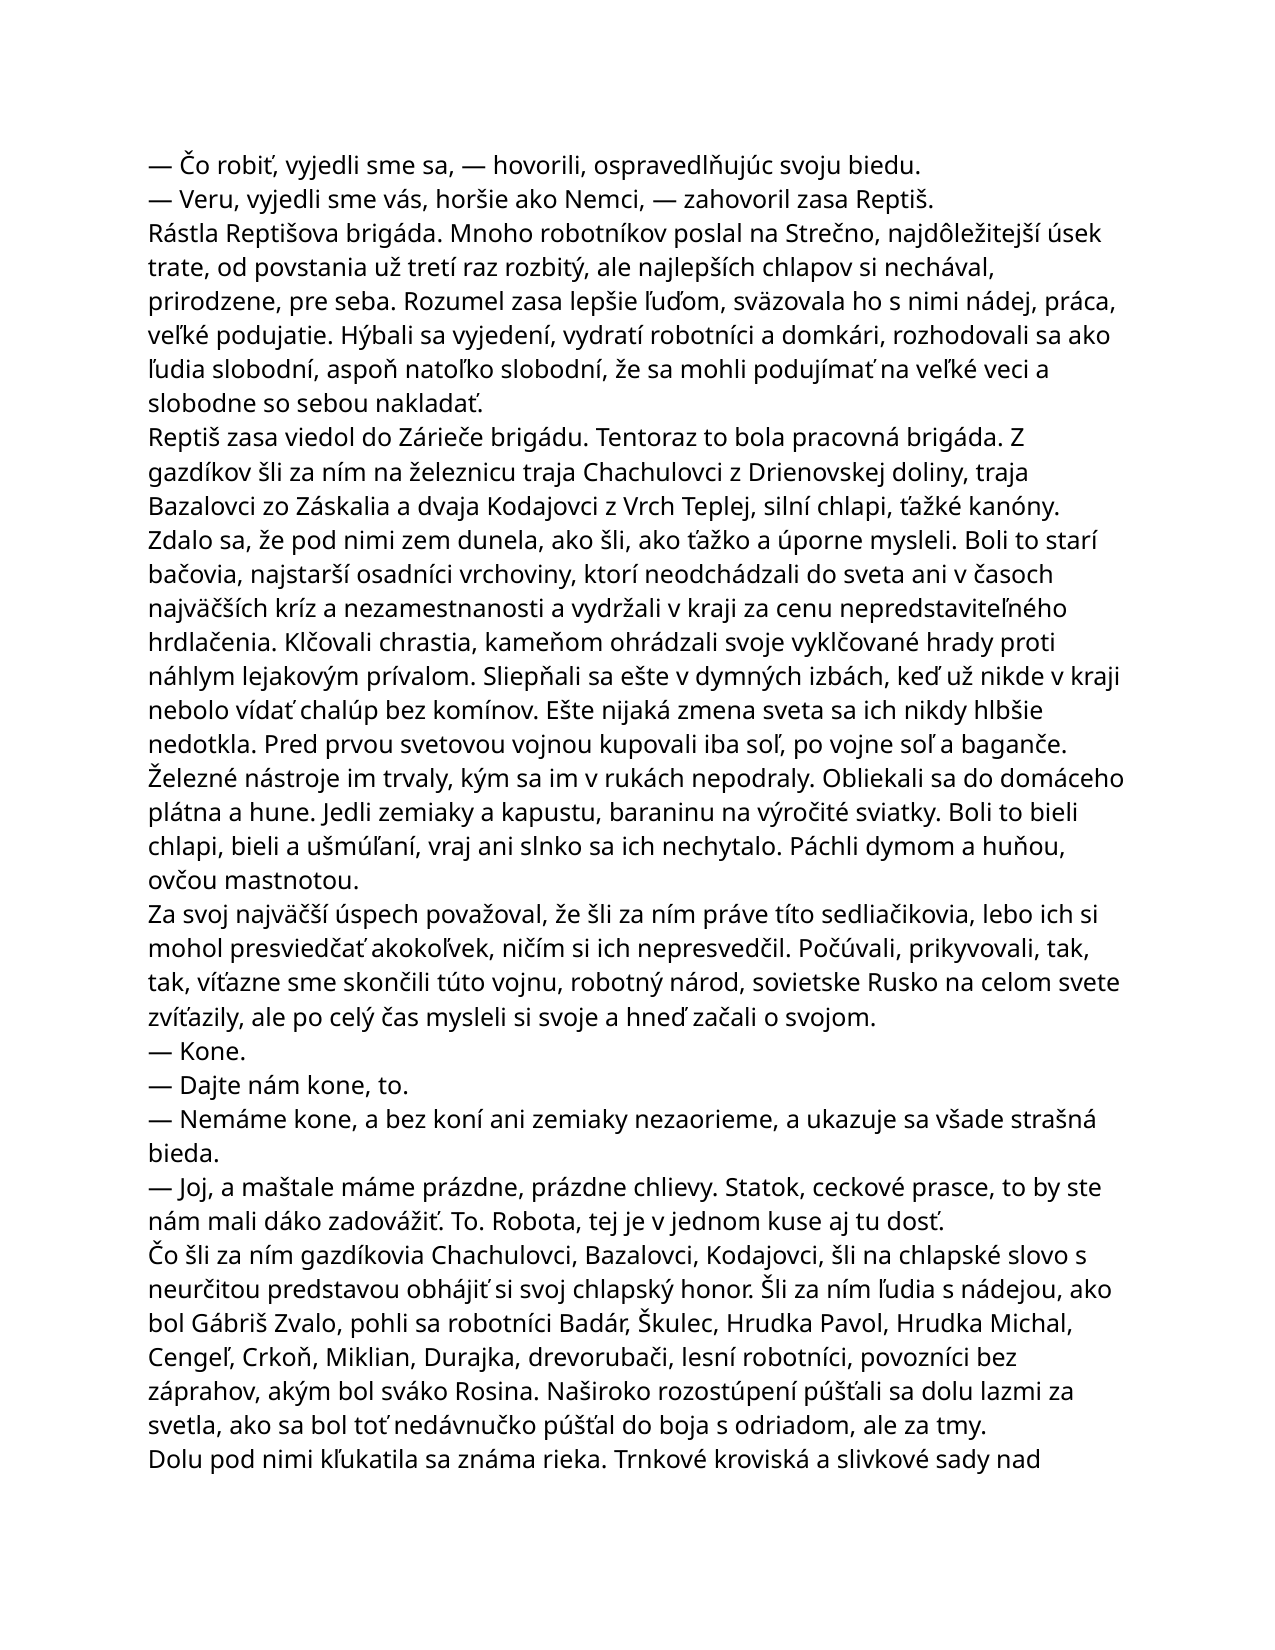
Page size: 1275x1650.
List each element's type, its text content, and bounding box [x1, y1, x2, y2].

text — Čo robiť, vyjedli sme sa, — hovorili, ospravedlňujúc svoju biedu. [148, 148, 1127, 182]
text Čo šli za ním gazdíkovia Chachulovci, Bazalovci, Kodajovci, šli na chlapské slovo s neurčitou predstavou obhájiť si svoj chlapský honor. Šli za ním ľudia s nádejou, ako bol Gábriš Zvalo, pohli sa robotníci Badár, Škulec, Hrudka Pavol, Hrudka Michal, Cengeľ, Crkoň, Miklian, Durajka, drevorubači, lesní robotníci, povozníci bez záprahov, akým bol sváko Rosina. Naširoko rozostúpení púšťali sa dolu lazmi za svetla, ako sa bol toť nedávnučko púšťal do boja s odriadom, ale za tmy. [148, 1238, 1127, 1442]
text — Nemáme kone, a bez koní ani zemiaky nezaorieme, a ukazuje sa všade strašná bieda. [148, 1101, 1127, 1169]
text — Veru, vyjedli sme vás, horšie ako Nemci, — zahovoril zasa Reptiš. [148, 182, 1127, 216]
text — Dajte nám kone, to. [148, 1067, 1127, 1101]
text Reptiš zasa viedol do Zárieče brigádu. Tentoraz to bola pracovná brigáda. Z gazdíkov šli za ním na železnicu traja Chachulovci z Drienovskej doliny, traja Bazalovci zo Záskalia a dvaja Kodajovci z Vrch Teplej, silní chlapi, ťažké kanóny. Zdalo sa, že pod nimi zem dunela, ako šli, ako ťažko a úporne mysleli. Boli to starí bačovia, najstarší osadníci vrchoviny, ktorí neodchádzali do sveta ani v časoch najväčších kríz a nezamestnanosti a vydržali v kraji za cenu nepredstaviteľného hrdlačenia. Klčovali chrastia, kameňom ohrádzali svoje vyklčované hrady proti náhlym lejakovým prívalom. Sliepňali sa ešte v dymných izbách, keď už nikde v kraji nebolo vídať chalúp bez komínov. Ešte nijaká zmena sveta sa ich nikdy hlbšie nedotkla. Pred prvou svetovou vojnou kupovali iba soľ, po vojne soľ a baganče. Železné nástroje im trvaly, kým sa im v rukách nepodraly. Obliekali sa do domáceho plátna a hune. Jedli zemiaky a kapustu, baraninu na výročité sviatky. Boli to bieli chlapi, bieli a ušmúľaní, vraj ani slnko sa ich nechytalo. Páchli dymom a huňou, ovčou mastnotou. [148, 420, 1127, 897]
text Dolu pod nimi kľukatila sa známa rieka. Trnkové kroviská a slivkové sady nad [148, 1442, 1127, 1476]
text Rástla Reptišova brigáda. Mnoho robotníkov poslal na Strečno, najdôležitejší úsek trate, od povstania už tretí raz rozbitý, ale najlepších chlapov si nechával, prirodzene, pre seba. Rozumel zasa lepšie ľuďom, sväzovala ho s nimi nádej, práca, veľké podujatie. Hýbali sa vyjedení, vydratí robotníci a domkári, rozhodovali sa ako ľudia slobodní, aspoň natoľko slobodní, že sa mohli podujímať na veľké veci a slobodne so sebou nakladať. [148, 216, 1127, 420]
text — Kone. [148, 1033, 1127, 1067]
text Za svoj najväčší úspech považoval, že šli za ním práve títo sedliačikovia, lebo ich si mohol presviedčať akokoľvek, ničím si ich nepresvedčil. Počúvali, prikyvovali, tak, tak, víťazne sme skončili túto vojnu, robotný národ, sovietske Rusko na celom svete zvíťazily, ale po celý čas mysleli si svoje a hneď začali o svojom. [148, 897, 1127, 1033]
text — Joj, a maštale máme prázdne, prázdne chlievy. Statok, ceckové prasce, to by ste nám mali dáko zadovážiť. To. Robota, tej je v jednom kuse aj tu dosť. [148, 1169, 1127, 1238]
